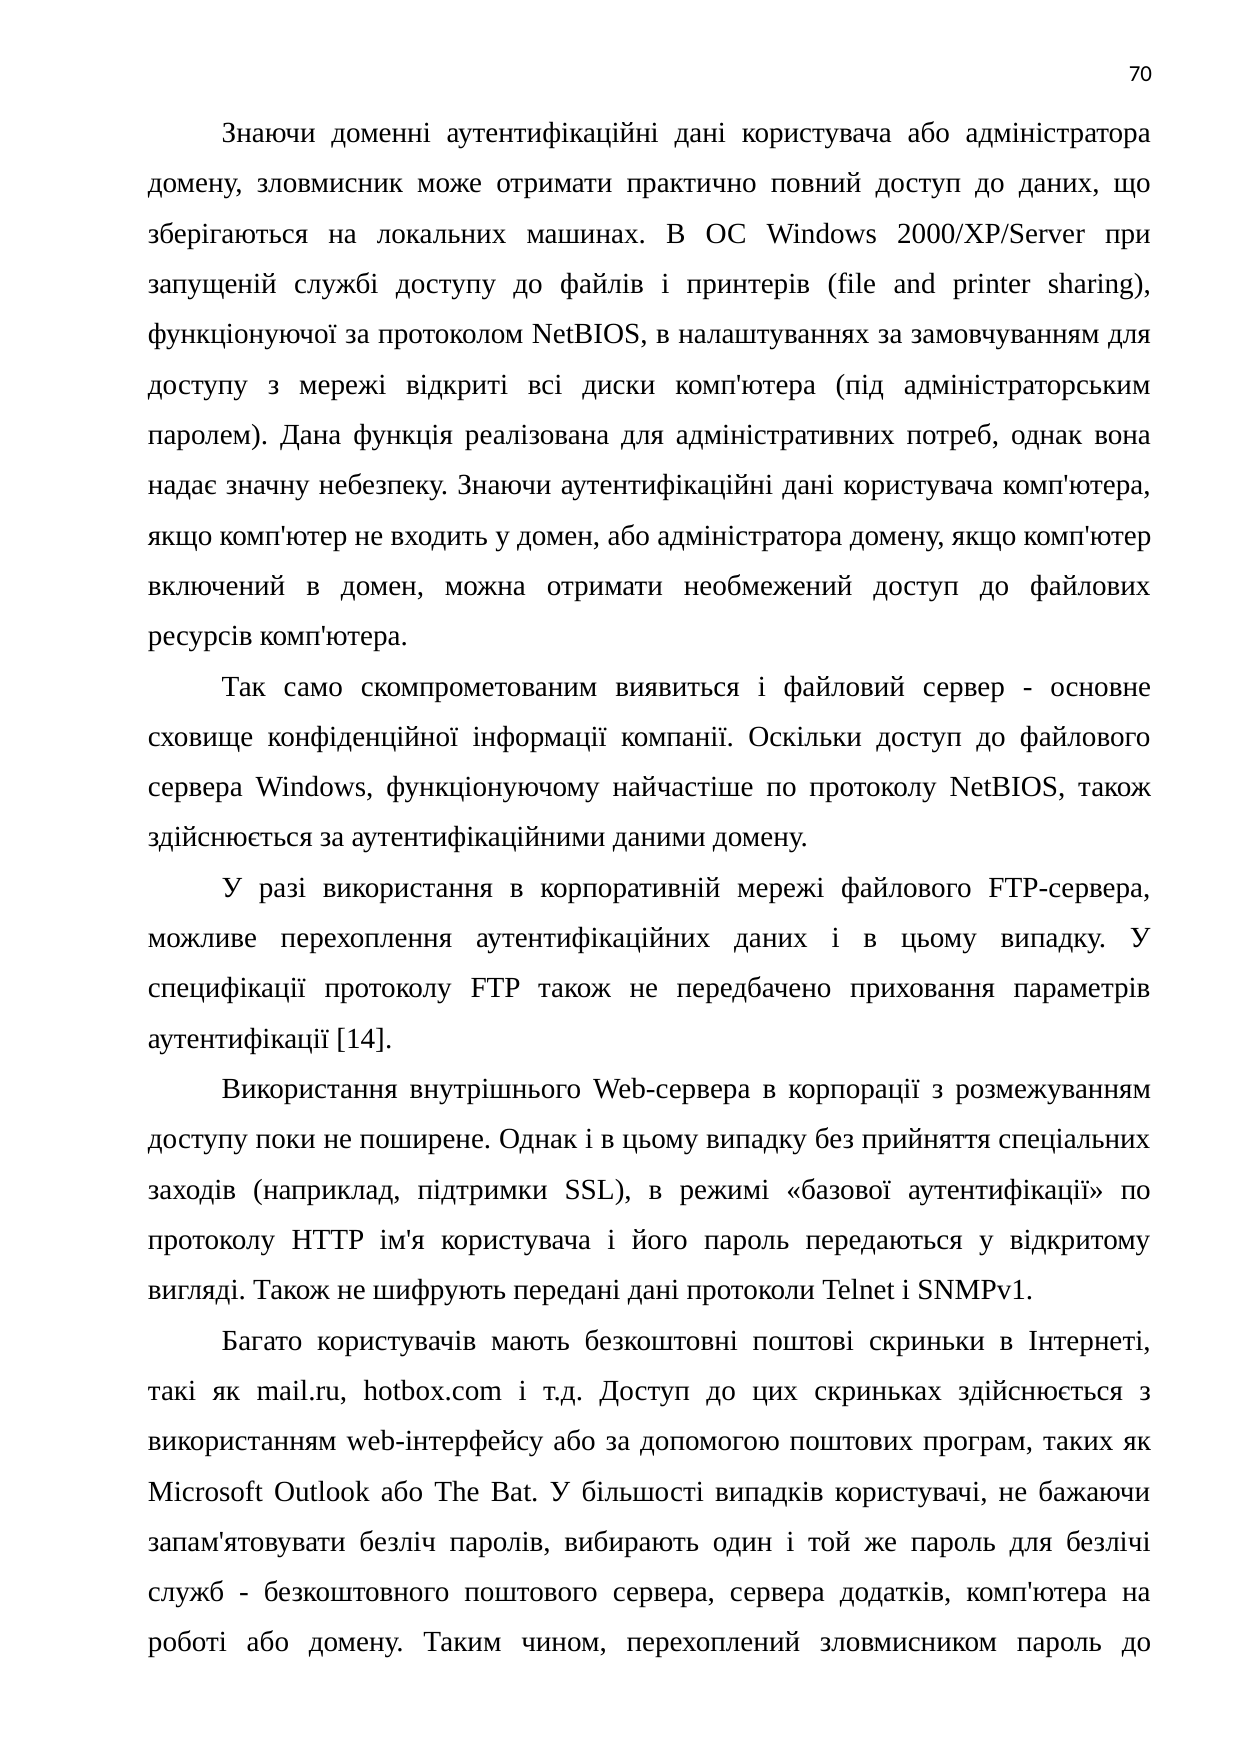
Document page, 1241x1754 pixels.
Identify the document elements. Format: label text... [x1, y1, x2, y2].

text Використання внутрішнього Web-сервера в корпорації з розмежуванням доступу поки не поширене. Однак і в цьому випадку без прийняття спеціальних заходів (наприклад, підтримки SSL), в режимі «базової аутентифікації» по протоколу HTTP ім'я користувача і його пароль передаються у відкритому вигляді. Також не шифрують передані дані протоколи Telnet і SNMPv1. [148, 1071, 1152, 1306]
text Багато користувачів мають безкоштовні поштові скриньки в Інтернеті, такі як mail.ru, hotbox.com і т.д. Доступ до цих скриньках здійснюється з використанням web-інтерфейсу або за допомогою поштових програм, таких як Microsoft Outlook або The Bat. У більшості випадків користувачі, не бажаючи запам'ятовувати безліч паролів, вибирають один і той же пароль для безлічі служб - безкоштовного поштового сервера, сервера додатків, комп'ютера на роботі або домену. Таким чином, перехоплений зловмисником пароль до [148, 1323, 1152, 1658]
text Так само скомпрометованим виявиться і файловий сервер - основне сховище конфіденційної інформації компанії. Оскільки доступ до файлового сервера Windows, функціонуючому найчастіше по протоколу NetBIOS, також здійснюється за аутентифікаційними даними домену. [148, 669, 1152, 853]
text Знаючи доменні аутентифікаційні дані користувача або адміністратора домену, зловмисник може отримати практично повний доступ до даних, що зберігаються на локальних машинах. В ОС Windows 2000/XP/Server при запущеній службі доступу до файлів і принтерів (file and printer sharing), функціонуючої за протоколом NetBIOS, в налаштуваннях за замовчуванням для доступу з мережі відкриті всі диски комп'ютера (під адміністраторським паролем). Дана функція реалізована для адміністративних потреб, однак вона надає значну небезпеку. Знаючи аутентифікаційні дані користувача комп'ютера, якщо комп'ютер не входить у домен, або адміністратора домену, якщо комп'ютер включений в домен, можна отримати необмежений доступ до файлових ресурсів комп'ютера. [148, 115, 1152, 652]
text У разі використання в корпоративній мережі файлового FTP-сервера, можливе перехоплення аутентифікаційних даних і в цьому випадку. У специфікації протоколу FTP також не передбачено приховання параметрів аутентифікації [14]. [148, 870, 1152, 1054]
